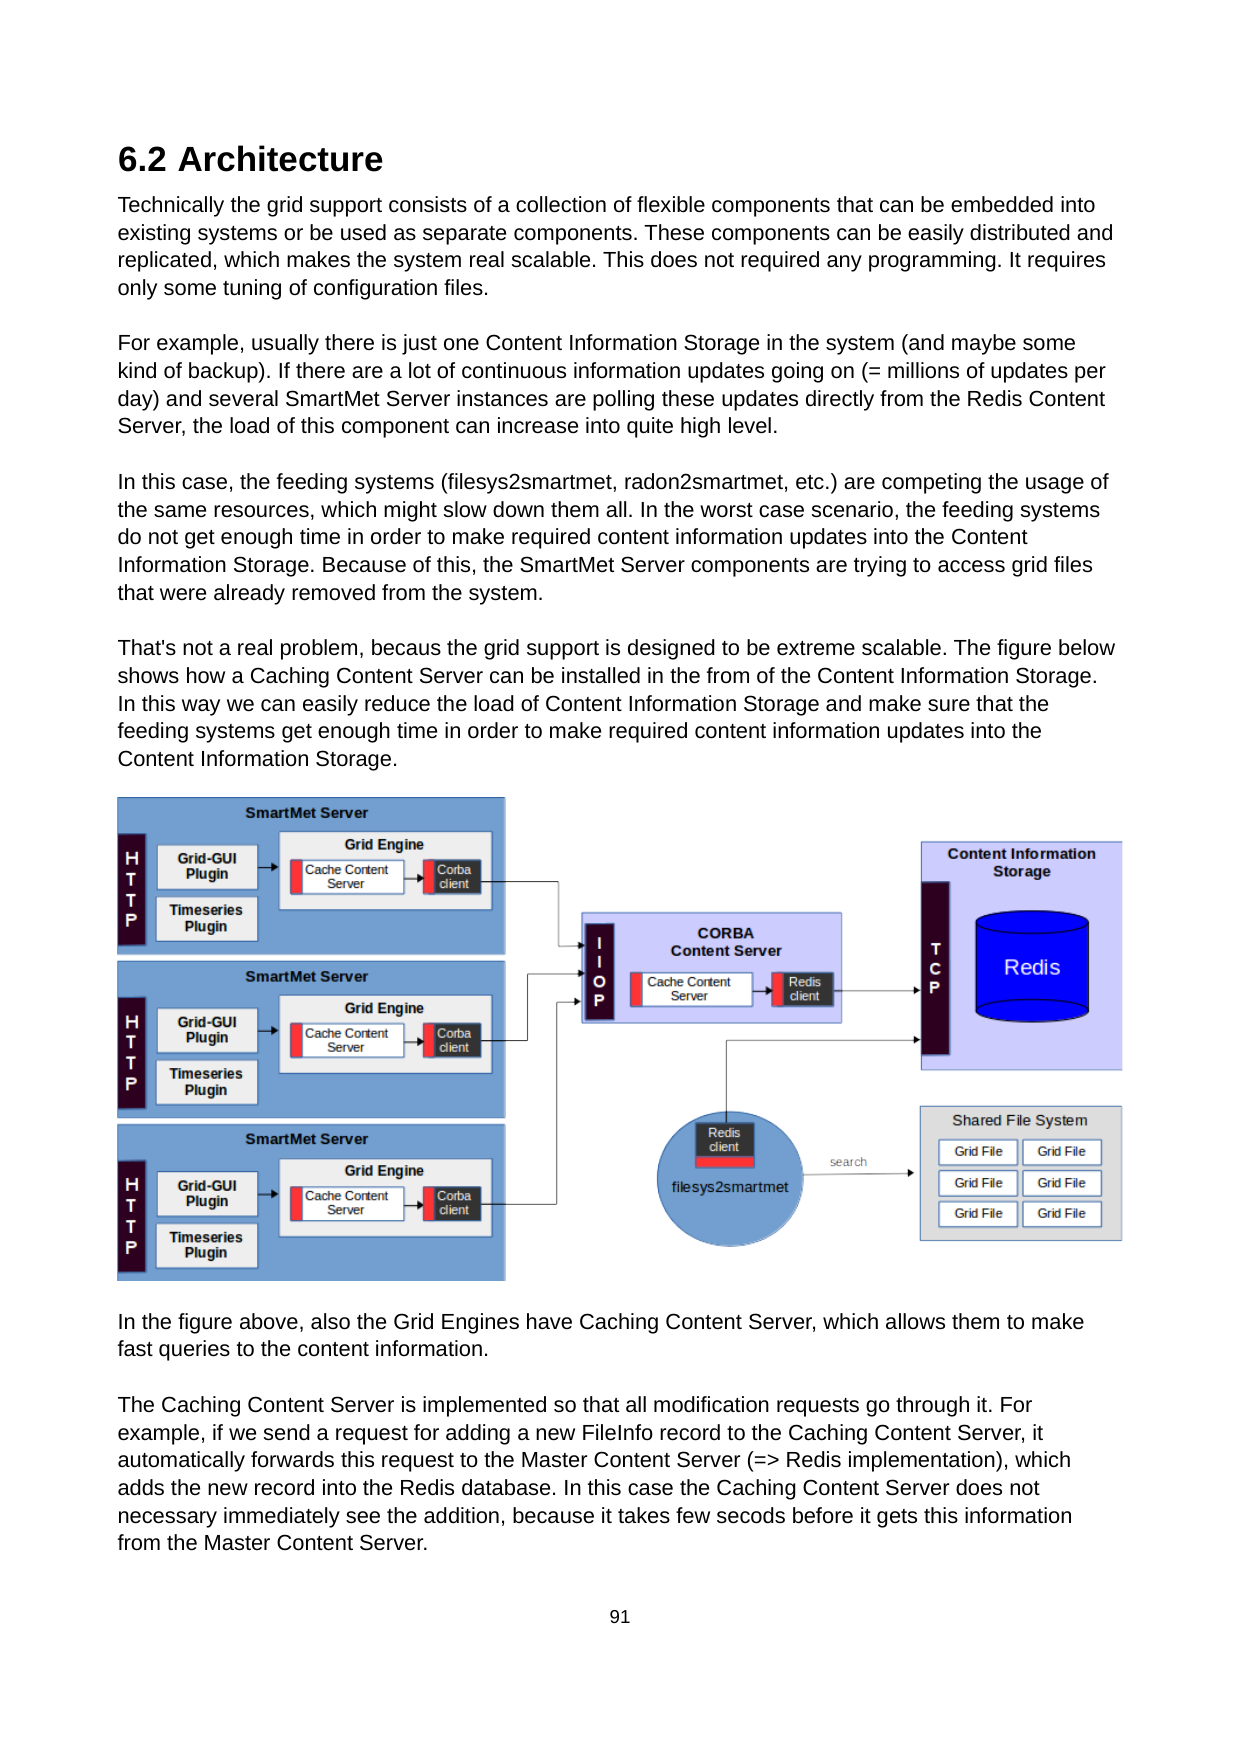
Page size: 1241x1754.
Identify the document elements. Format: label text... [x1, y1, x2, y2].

text Technically the grid support consists of a collection of flexible components that can be embedded into existing systems or be used as separate components. These components can be easily distributed and replicated, which makes the system real scalable. This does not required any programming. It requires only some tuning of configuration files. [117, 192, 1122, 300]
picture [117, 797, 1123, 1281]
text For example, usually there is just one Content Information Storage in the system (and maybe some kind of backup). If there are a lot of continuous information updates going on (= millions of updates per day) and several SmartMet Server instances are polling these updates directly from the Redis Content Server, the load of this component can increase into quite high level. [117, 330, 1122, 438]
subtitle Architecture [108, 139, 1122, 179]
text The Caching Content Server is implemented so that all modification requests go through it. For example, if we send a request for adding a new FileInfo record to the Caching Content Server, it automatically forwards this request to the Master Content Server (=> Redis implementation), which adds the new record into the Redis database. In this case the Caching Content Server does not necessary immediately see the addition, because it takes few secods before it gets this information from the Master Content Server. [117, 1392, 1122, 1555]
text That's not a real problem, becaus the grid support is designed to be extreme scalable. The figure below shows how a Caching Content Server can be installed in the from of the Content Information Storage. In this way we can easily reduce the load of Content Information Storage and make sure that the feeding systems get enough time in order to make required content information updates into the Content Information Storage. [117, 635, 1122, 771]
text In this case, the feeding systems (filesys2smartmet, radon2smartmet, etc.) are competing the usage of the same resources, which might slow down them all. In the worst case scenario, the feeding systems do not get enough time in order to make required content information updates into the Content Information Storage. Because of this, the SmartMet Server components are trying to access grid files that were already removed from the system. [117, 469, 1122, 605]
text In the figure above, also the Grid Engines have Caching Content Server, which allows them to make fast queries to the content information. [117, 1308, 1122, 1361]
